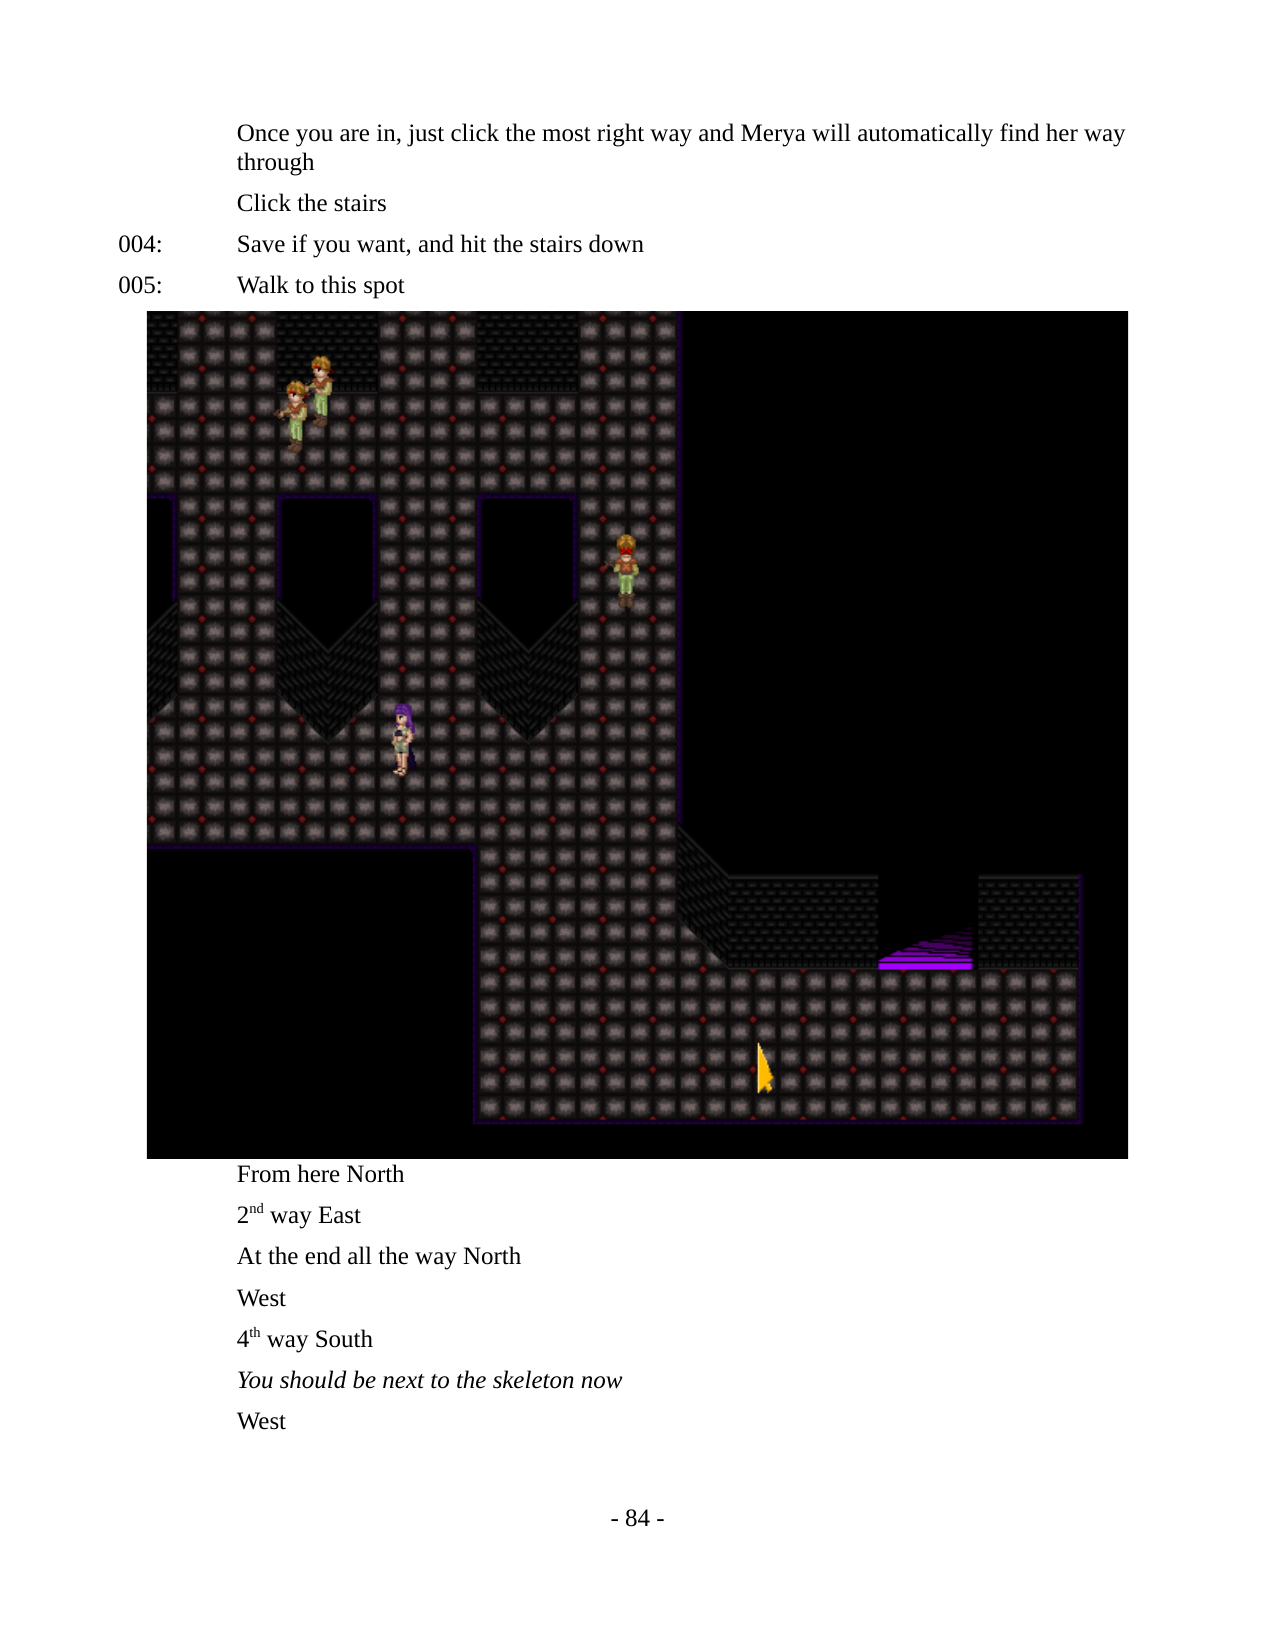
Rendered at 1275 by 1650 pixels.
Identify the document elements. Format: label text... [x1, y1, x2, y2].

text Click the stairs [118, 188, 1157, 217]
text West [118, 1406, 1157, 1435]
text West [118, 1283, 1157, 1311]
text From here North [118, 1159, 1157, 1188]
text 2nd way East [118, 1200, 1157, 1229]
text You should be next to the skeleton now [118, 1365, 1157, 1394]
text 005: Walk to this spot [118, 271, 1157, 299]
text Once you are in, just click the most right way and Merya will automatically find her way through [118, 118, 1157, 176]
text 4th way South [118, 1324, 1157, 1353]
picture [146, 311, 1129, 1159]
text 004: Save if you want, and hit the stairs down [118, 229, 1157, 258]
text At the end all the way North [118, 1241, 1157, 1270]
